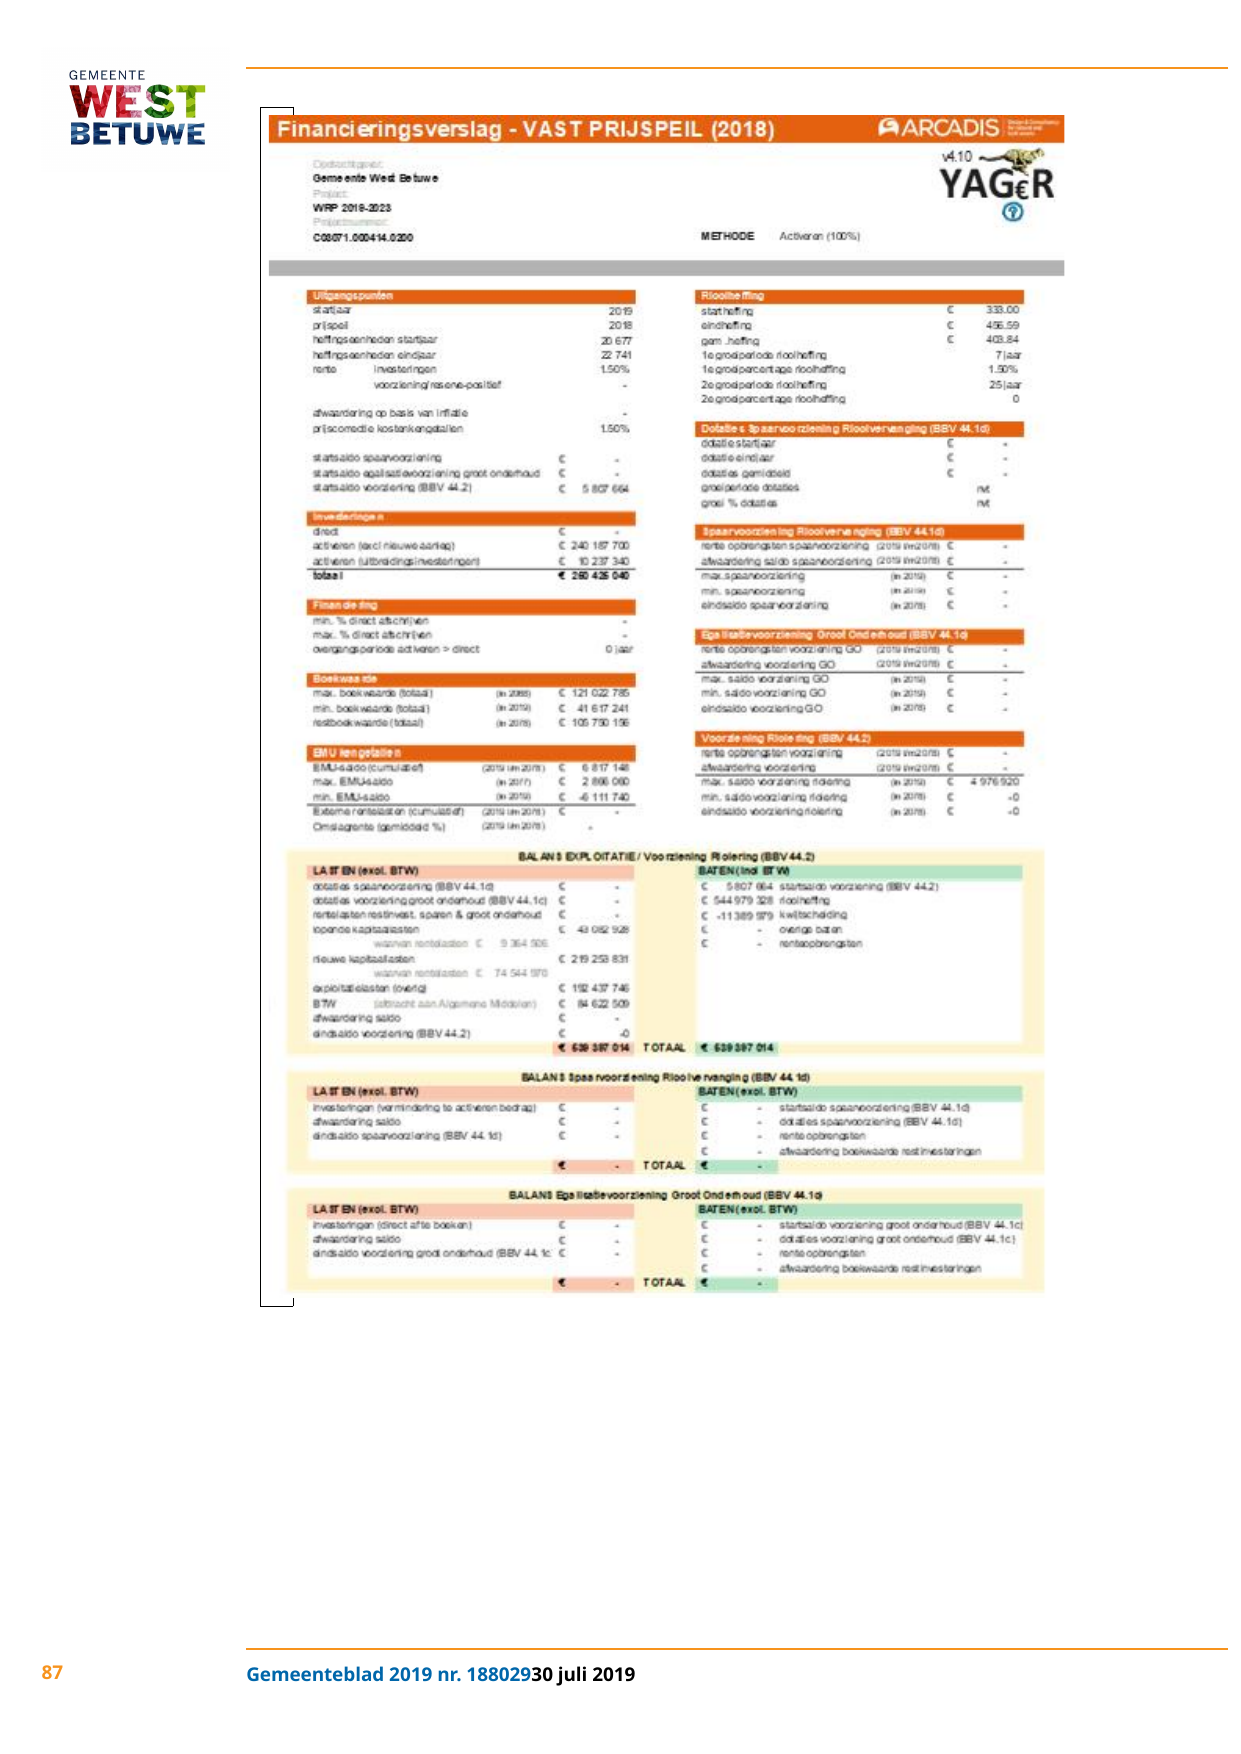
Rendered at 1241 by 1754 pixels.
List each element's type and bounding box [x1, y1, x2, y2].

picture [41, 47, 231, 172]
picture [268, 115, 1065, 1298]
